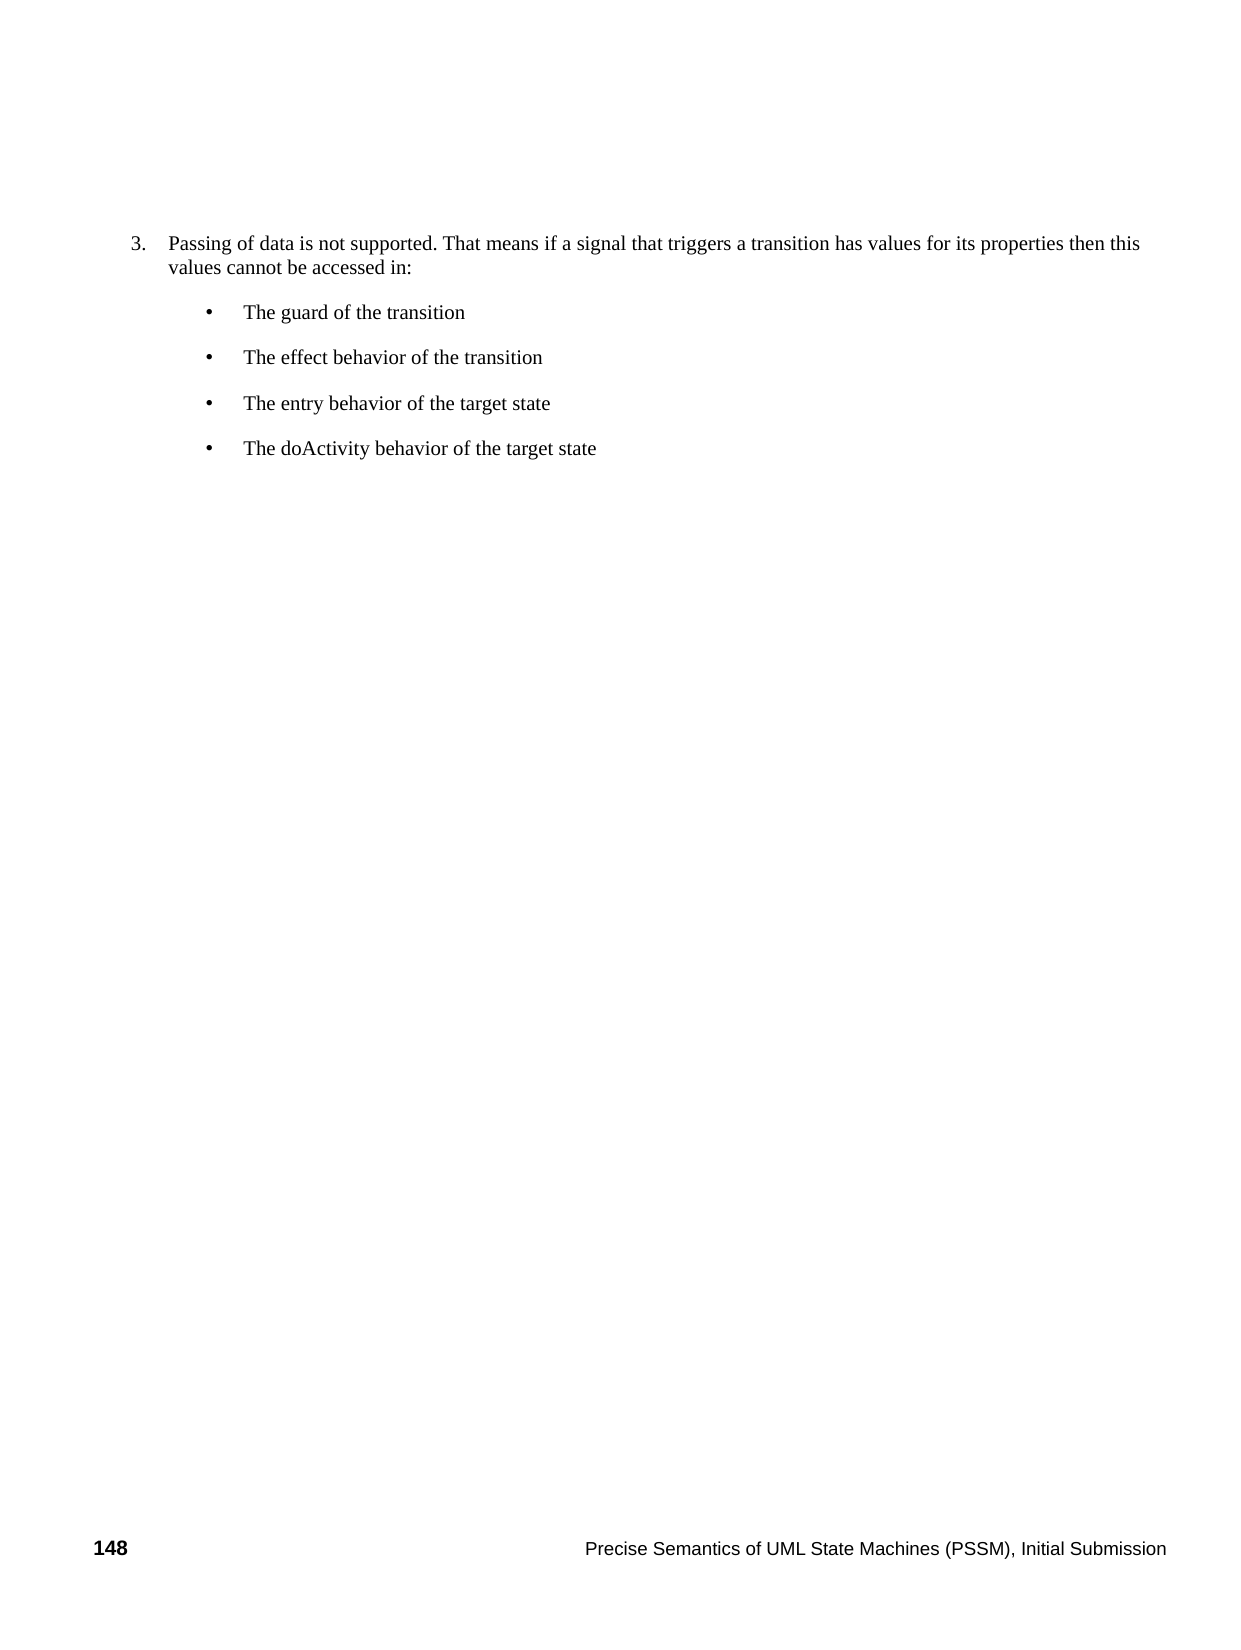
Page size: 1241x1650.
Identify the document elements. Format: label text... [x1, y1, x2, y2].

list The doActivity behavior of the target state [189, 436, 1164, 459]
list The effect behavior of the transition [189, 345, 1164, 369]
list The entry behavior of the target state [189, 390, 1164, 414]
list Passing of data is not supported. That means if a signal that triggers a transition has values for its properties then this values cannot be accessed in: [131, 231, 1164, 279]
list The guard of the transition [189, 300, 1164, 324]
